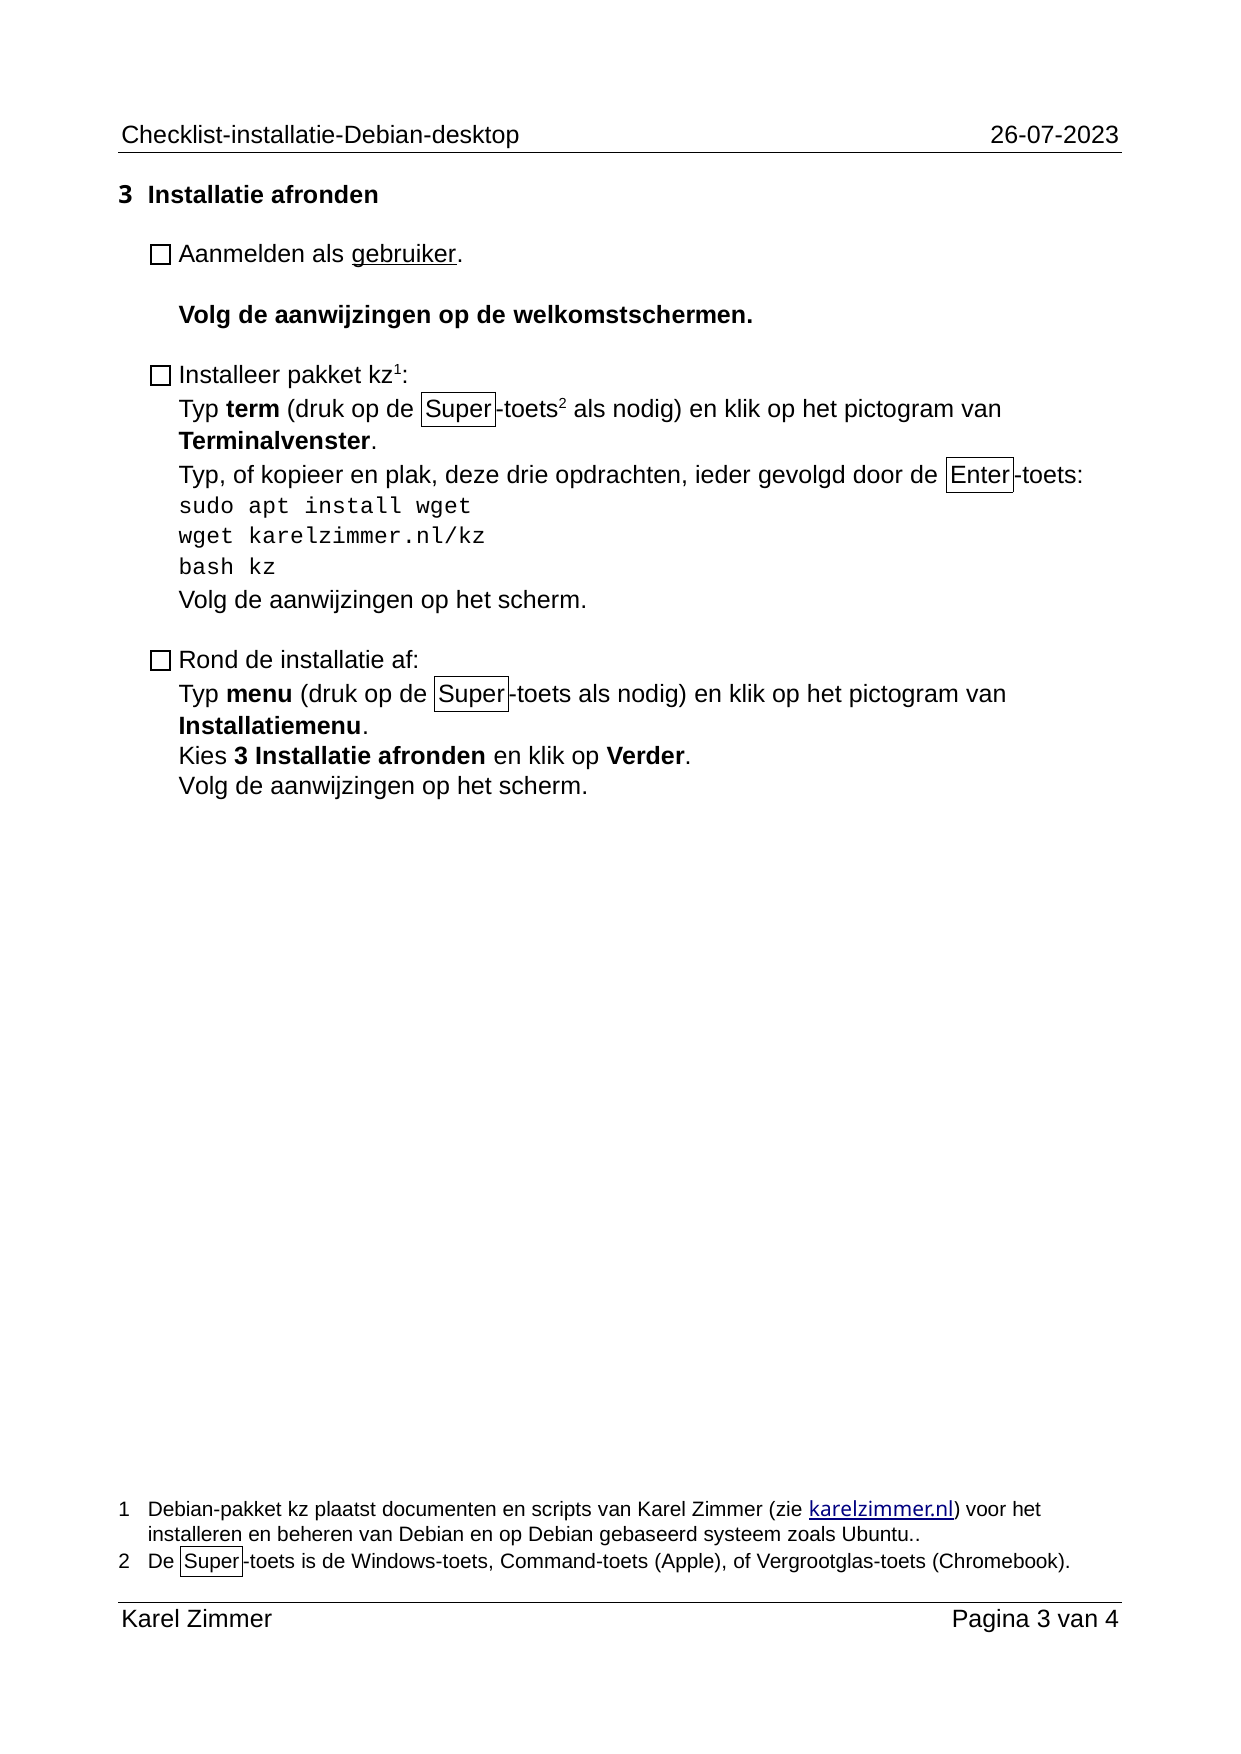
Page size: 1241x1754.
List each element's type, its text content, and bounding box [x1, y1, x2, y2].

table_cell [118, 615, 142, 645]
table_header Aanmelden als gebruiker. [177, 239, 1122, 269]
table_cell [142, 584, 177, 615]
table_cell Volg de aanwijzingen op het scherm. [177, 584, 1122, 615]
table_cell [118, 360, 142, 391]
table_cell Typ menu (druk op de Super-toets als nodig) en klik op het pictogram van Installatiemenu. [177, 675, 1122, 741]
table_cell [118, 494, 142, 524]
table_cell [118, 554, 142, 584]
table_cell [142, 524, 177, 554]
table_cell Typ, of kopieer en plak, deze drie opdrachten, ieder gevolgd door de Enter-toets: [177, 456, 1122, 493]
table_cell [142, 554, 177, 584]
table_cell bash kz [177, 554, 1122, 584]
table_cell [142, 269, 177, 300]
table_cell [177, 615, 1122, 645]
table_cell [142, 360, 177, 391]
table_cell [118, 456, 142, 493]
table_cell Volg de aanwijzingen op het scherm. [177, 771, 1122, 801]
table_cell [142, 771, 177, 801]
table_cell [118, 330, 142, 360]
table_cell wget karelzimmer.nl/kz [177, 524, 1122, 554]
table_cell [142, 615, 177, 645]
table_cell [142, 675, 177, 741]
table_cell [142, 300, 177, 330]
table_cell [142, 330, 177, 360]
table_cell sudo apt install wget [177, 494, 1122, 524]
table_cell Installeer pakket kz: [177, 360, 1122, 391]
table_cell Volg de aanwijzingen op de welkomstschermen. [177, 300, 1122, 330]
table_cell [118, 584, 142, 615]
table_cell [118, 771, 142, 801]
table_cell [118, 675, 142, 741]
table_cell Rond de installatie af: [177, 645, 1122, 675]
table_cell [142, 391, 177, 456]
table_header [142, 239, 177, 269]
table_cell [142, 741, 177, 771]
table_cell [118, 269, 142, 300]
list Installatie afronden [118, 177, 1122, 211]
table_cell [118, 524, 142, 554]
table_cell [177, 330, 1122, 360]
table_cell Typ term (druk op de Super-toets als nodig) en klik op het pictogram van Terminalvenster. [177, 391, 1122, 456]
table_header [118, 239, 142, 269]
table_cell [118, 391, 142, 456]
table_cell [177, 269, 1122, 300]
table_cell [142, 645, 177, 675]
table_cell [118, 741, 142, 771]
table_cell [142, 456, 177, 493]
table_cell [118, 645, 142, 675]
table_cell Kies 3 Installatie afronden en klik op Verder. [177, 741, 1122, 771]
table_cell [142, 494, 177, 524]
table_cell [118, 300, 142, 330]
